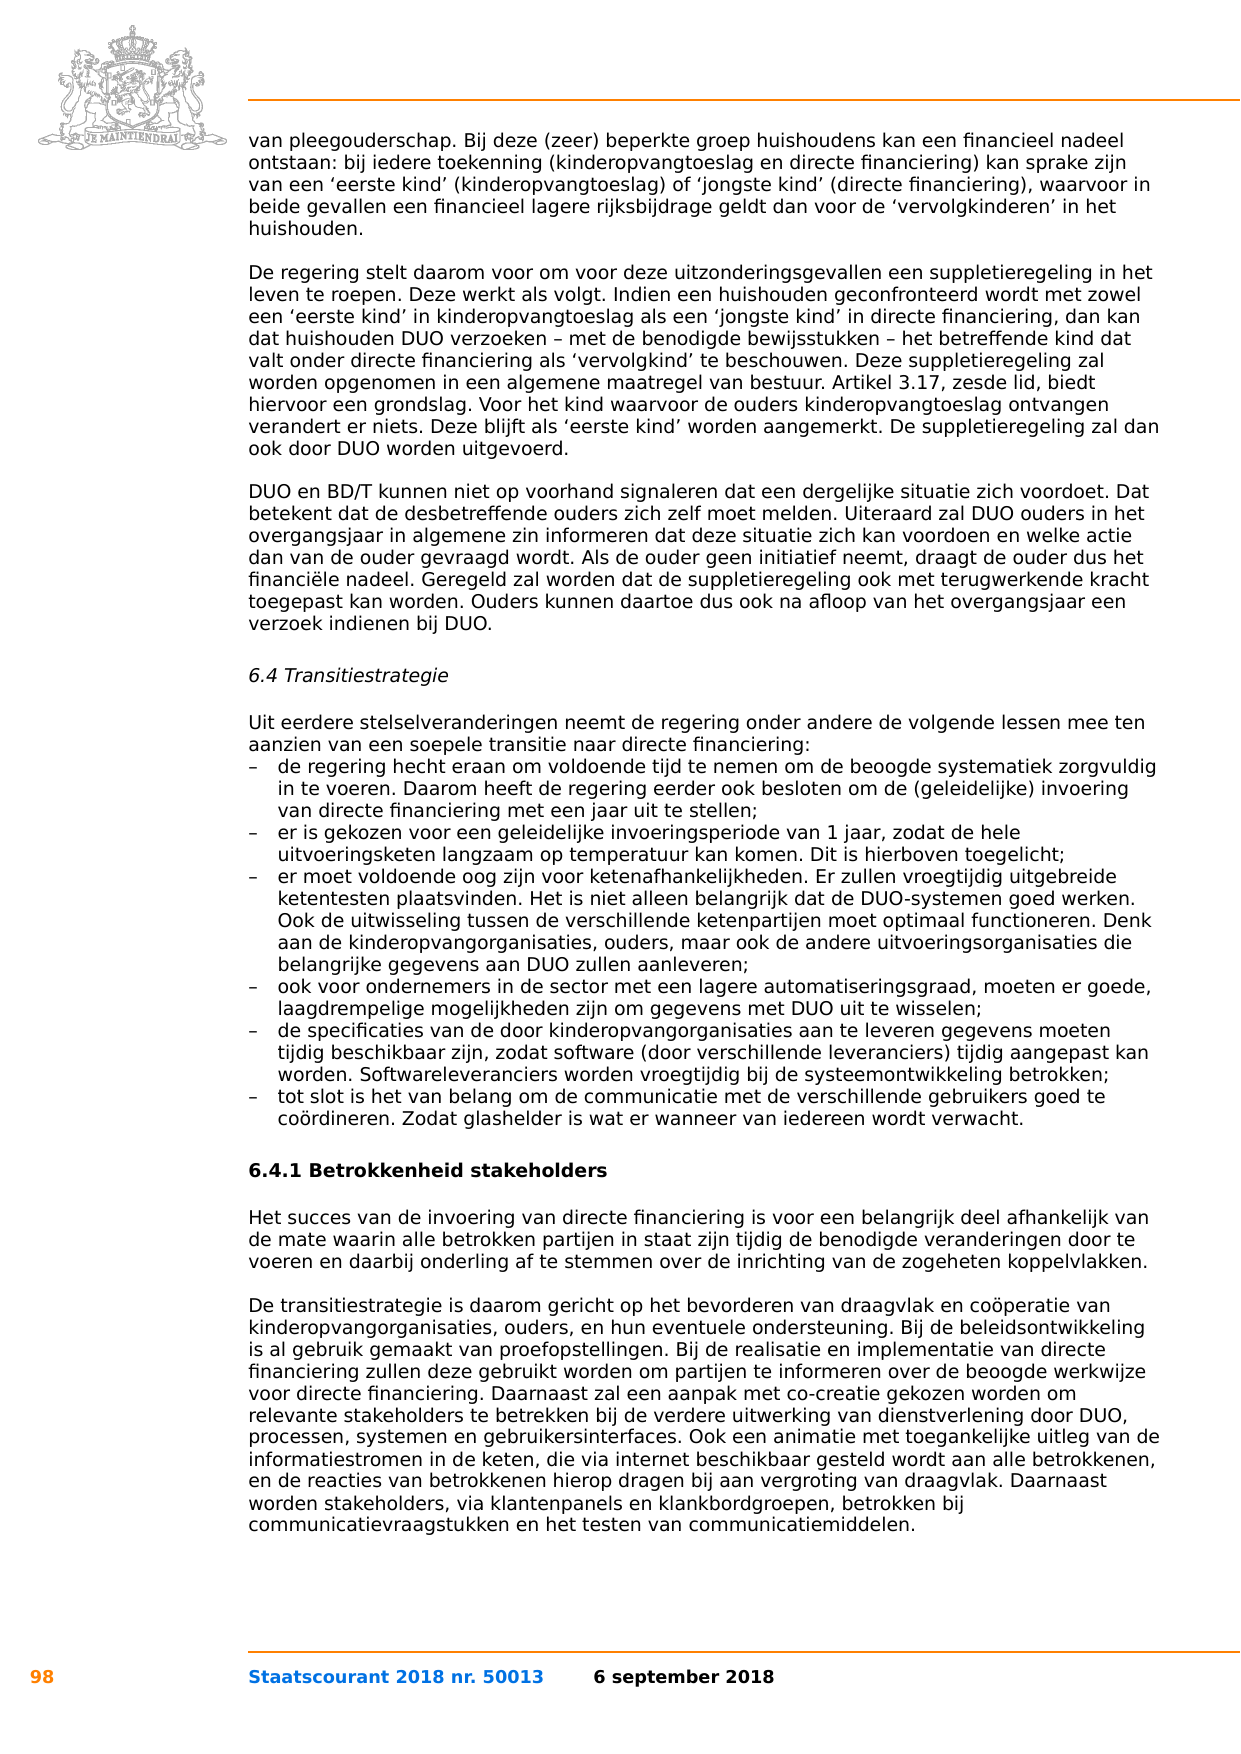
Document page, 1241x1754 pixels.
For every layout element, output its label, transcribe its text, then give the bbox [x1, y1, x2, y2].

subtitle 6.4.1 Betrokkenheid stakeholders [248, 1160, 1163, 1182]
text – de specificaties van de door kinderopvangorganisaties aan te leveren gegevens moeten tijdig beschikbaar zijn, zodat software (door verschillende leveranciers) tijdig aangepast kan worden. Softwareleveranciers worden vroegtijdig bij de systeemontwikkeling betrokken; [248, 1020, 1163, 1086]
subtitle 6.4 Transitiestrategie [248, 665, 1163, 687]
text van pleegouderschap. Bij deze (zeer) beperkte groep huishoudens kan een financieel nadeel ontstaan: bij iedere toekenning (kinderopvangtoeslag en directe financiering) kan sprake zijn van een ‘eerste kind’ (kinderopvangtoeslag) of ‘jongste kind’ (directe financiering), waarvoor in beide gevallen een financieel lagere rijksbijdrage geldt dan voor de ‘vervolgkinderen’ in het huishouden. [248, 130, 1163, 240]
text De regering stelt daarom voor om voor deze uitzonderingsgevallen een suppletieregeling in het leven te roepen. Deze werkt als volgt. Indien een huishouden geconfronteerd wordt met zowel een ‘eerste kind’ in kinderopvangtoeslag als een ‘jongste kind’ in directe financiering, dan kan dat huishouden DUO verzoeken – met de benodigde bewijsstukken – het betreffende kind dat valt onder directe financiering als ‘vervolgkind’ te beschouwen. Deze suppletieregeling zal worden opgenomen in een algemene maatregel van bestuur. Artikel 3.17, zesde lid, biedt hiervoor een grondslag. Voor het kind waarvoor de ouders kinderopvangtoeslag ontvangen verandert er niets. Deze blijft als ‘eerste kind’ worden aangemerkt. De suppletieregeling zal dan ook door DUO worden uitgevoerd. [248, 262, 1163, 459]
text Het succes van de invoering van directe financiering is voor een belangrijk deel afhankelijk van de mate waarin alle betrokken partijen in staat zijn tijdig de benodigde veranderingen door te voeren en daarbij onderling af te stemmen over de inrichting van de zogeheten koppelvlakken. [248, 1207, 1163, 1273]
text Uit eerdere stelselveranderingen neemt de regering onder andere de volgende lessen mee ten aanzien van een soepele transitie naar directe financiering: [248, 712, 1163, 756]
text – tot slot is het van belang om de communicatie met de verschillende gebruikers goed te coördineren. Zodat glashelder is wat er wanneer van iedereen wordt verwacht. [248, 1086, 1163, 1130]
text – er is gekozen voor een geleidelijke invoeringsperiode van 1 jaar, zodat de hele uitvoeringsketen langzaam op temperatuur kan komen. Dit is hierboven toegelicht; [248, 822, 1163, 866]
text De transitiestrategie is daarom gericht op het bevorderen van draagvlak en coöperatie van kinderopvangorganisaties, ouders, en hun eventuele ondersteuning. Bij de beleidsontwikkeling is al gebruik gemaakt van proefopstellingen. Bij de realisatie en implementatie van directe financiering zullen deze gebruikt worden om partijen te informeren over de beoogde werkwijze voor directe financiering. Daarnaast zal een aanpak met co-creatie gekozen worden om relevante stakeholders te betrekken bij de verdere uitwerking van dienstverlening door DUO, processen, systemen en gebruikersinterfaces. Ook een animatie met toegankelijke uitleg van de informatiestromen in de keten, die via internet beschikbaar gesteld wordt aan alle betrokkenen, en de reacties van betrokkenen hierop dragen bij aan vergroting van draagvlak. Daarnaast worden stakeholders, via klantenpanels en klankbordgroepen, betrokken bij communicatievraagstukken en het testen van communicatiemiddelen. [248, 1294, 1163, 1536]
picture [38, 25, 227, 150]
text DUO en BD/T kunnen niet op voorhand signaleren dat een dergelijke situatie zich voordoet. Dat betekent dat de desbetreffende ouders zich zelf moet melden. Uiteraard zal DUO ouders in het overgangsjaar in algemene zin informeren dat deze situatie zich kan voordoen en welke actie dan van de ouder gevraagd wordt. Als de ouder geen initiatief neemt, draagt de ouder dus het financiële nadeel. Geregeld zal worden dat de suppletieregeling ook met terugwerkende kracht toegepast kan worden. Ouders kunnen daartoe dus ook na afloop van het overgangsjaar een verzoek indienen bij DUO. [248, 481, 1163, 635]
text – er moet voldoende oog zijn voor ketenafhankelijkheden. Er zullen vroegtijdig uitgebreide ketentesten plaatsvinden. Het is niet alleen belangrijk dat de DUO-systemen goed werken. Ook de uitwisseling tussen de verschillende ketenpartijen moet optimaal functioneren. Denk aan de kinderopvangorganisaties, ouders, maar ook de andere uitvoeringsorganisaties die belangrijke gegevens aan DUO zullen aanleveren; [248, 866, 1163, 976]
text – ook voor ondernemers in de sector met een lagere automatiseringsgraad, moeten er goede, laagdrempelige mogelijkheden zijn om gegevens met DUO uit te wisselen; [248, 976, 1163, 1020]
text – de regering hecht eraan om voldoende tijd te nemen om de beoogde systematiek zorgvuldig in te voeren. Daarom heeft de regering eerder ook besloten om de (geleidelijke) invoering van directe financiering met een jaar uit te stellen; [248, 756, 1163, 822]
